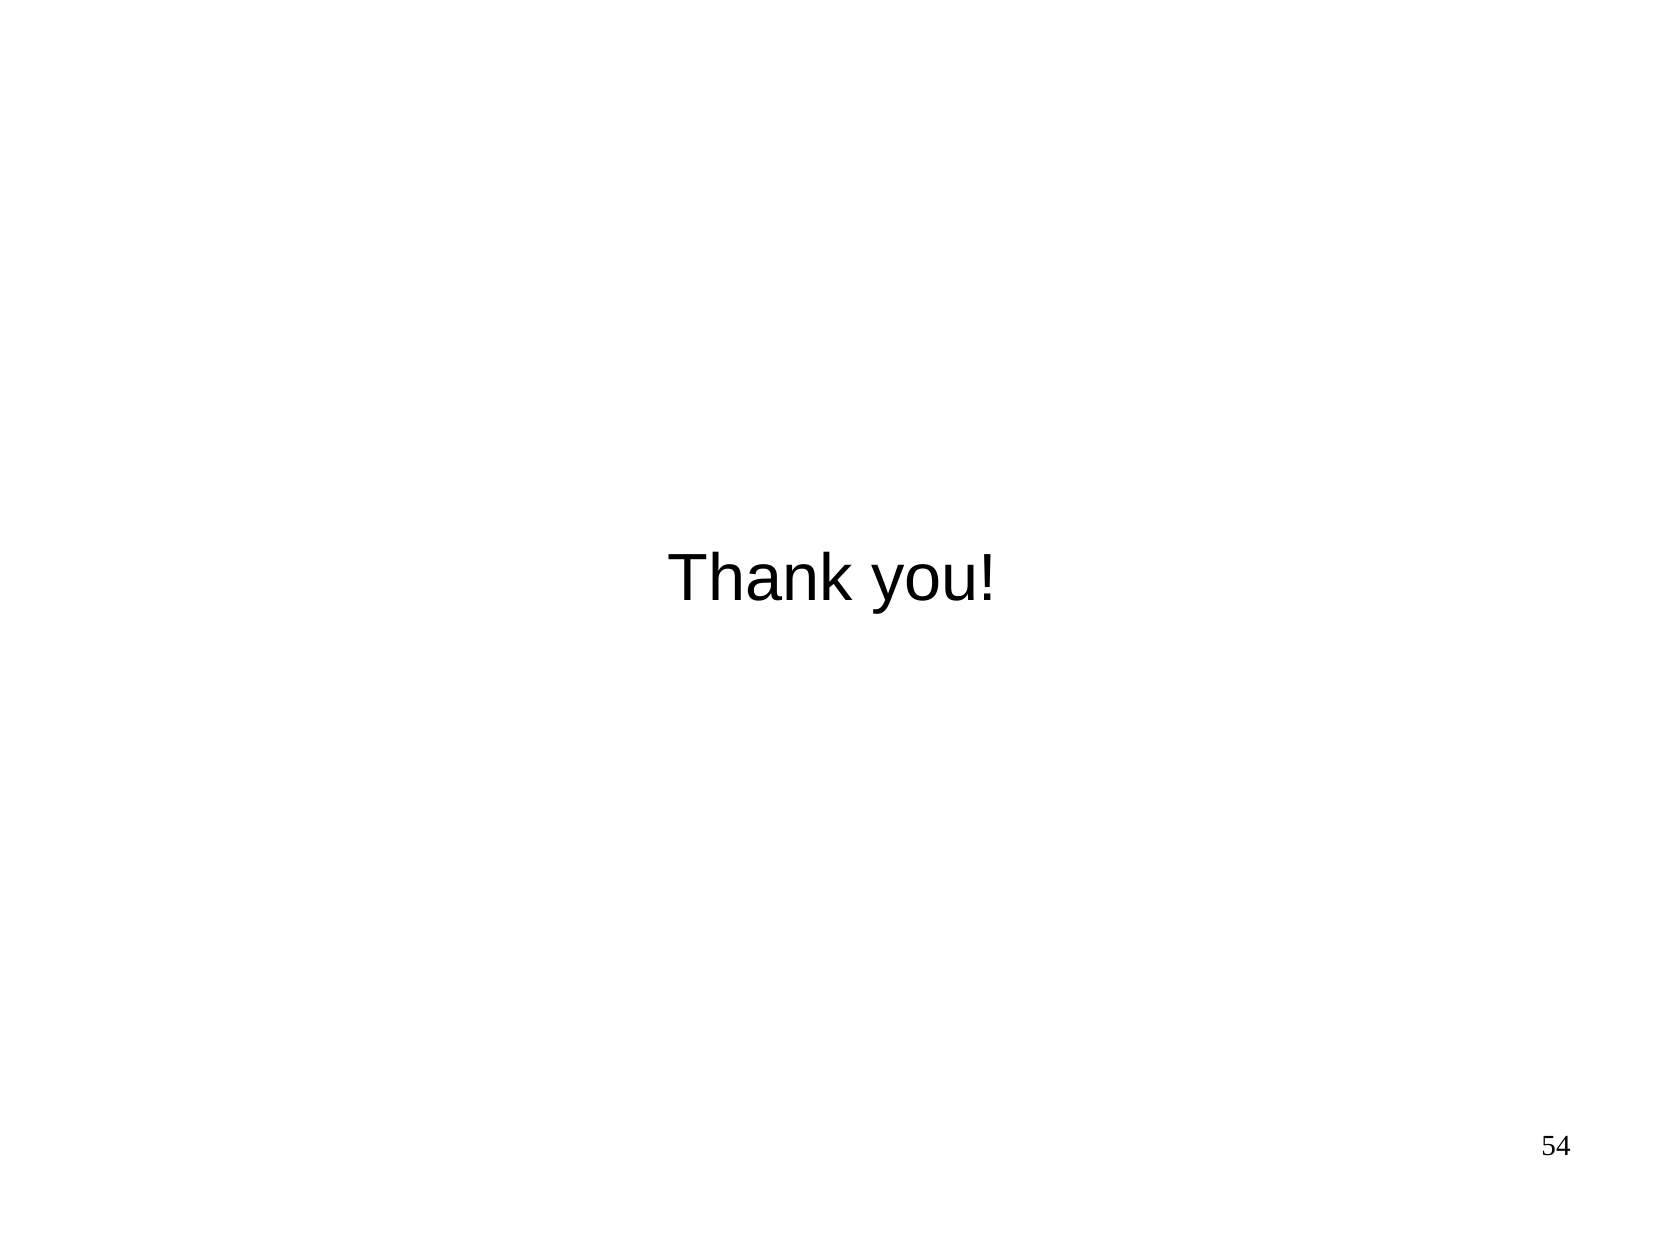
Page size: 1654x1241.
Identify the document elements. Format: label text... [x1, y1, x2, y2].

title Thank you! [90, 526, 1576, 628]
